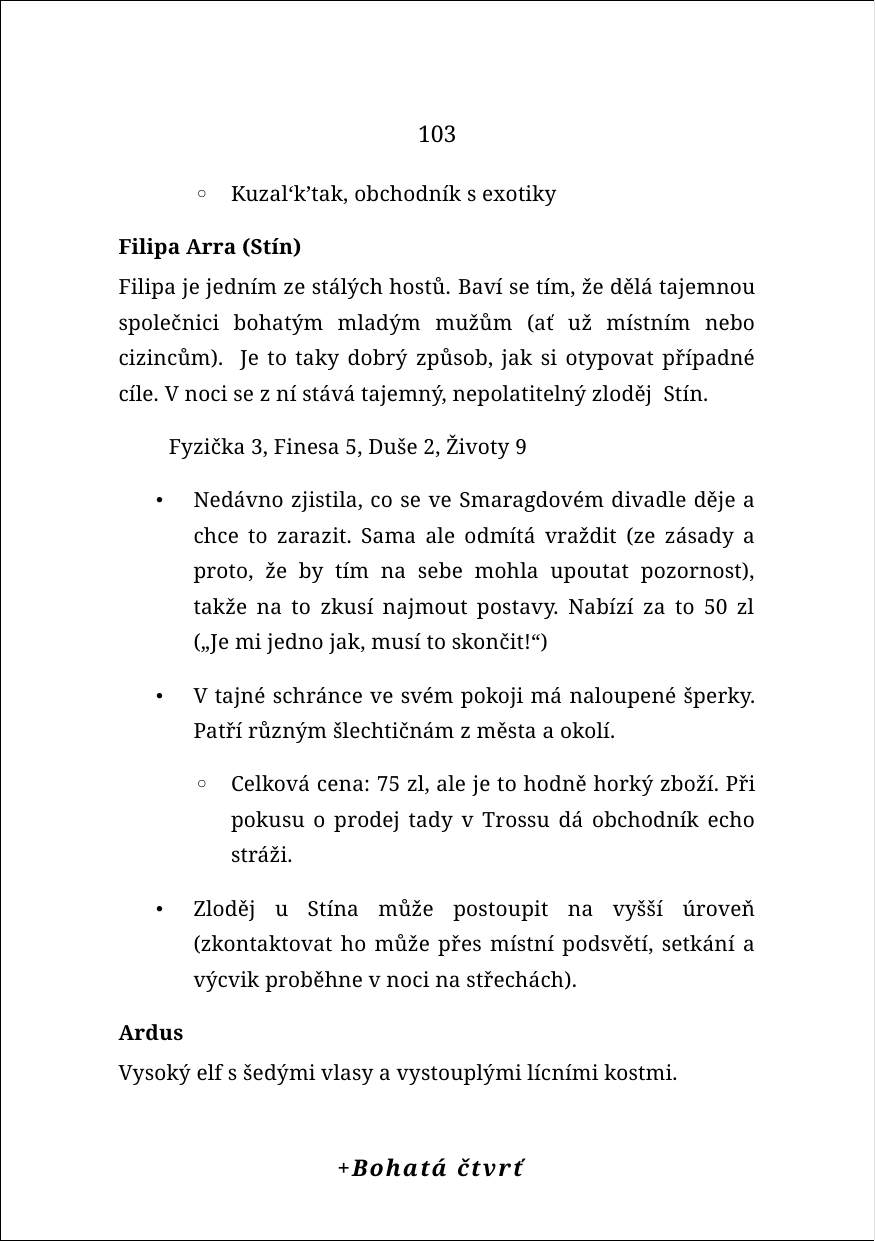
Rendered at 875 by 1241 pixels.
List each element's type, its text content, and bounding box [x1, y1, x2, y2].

list V tajné schránce ve svém pokoji má naloupené šperky. Patří různým šlechtičnám z města a okolí. [156, 681, 756, 745]
text Vysoký elf s šedými vlasy a vystouplými lícními kostmi. [118, 1058, 756, 1087]
text Filipa je jedním ze stálých hostů. Baví se tím, že dělá tajemnou společnici bohatým mladým mužům (ať už místním nebo cizincům). Je to taky dobrý způsob, jak si otypovat případné cíle. V noci se z ní stává tajemný, nepolatitelný zloděj Stín. [118, 272, 756, 407]
subtitle Ardus [118, 1018, 756, 1046]
list Nedávno zjistila, co se ve Smaragdovém divadle děje a chce to zarazit. Sama ale odmítá vraždit (ze zásady a proto, že by tím na sebe mohla upoutat pozornost), takže na to zkusí najmout postavy. Nabízí za to 50 zl („Je mi jedno jak, musí to skončit!“) [156, 485, 756, 656]
subtitle Filipa Arra (Stín) [118, 232, 756, 261]
list Kuzal‘k’tak, obchodník s exotiky [193, 179, 756, 207]
list Zloděj u Stína může postoupit na vyšší úroveň (zkontaktovat ho může přes místní podsvětí, setkání a výcvik proběhne v noci na střechách). [156, 894, 756, 993]
text Fyzička 3, Finesa 5, Duše 2, Životy 9 [168, 432, 756, 461]
list Celková cena: 75 zl, ale je to hodně horký zboží. Při pokusu o prodej tady v Trossu dá obchodník echo stráži. [193, 769, 756, 869]
